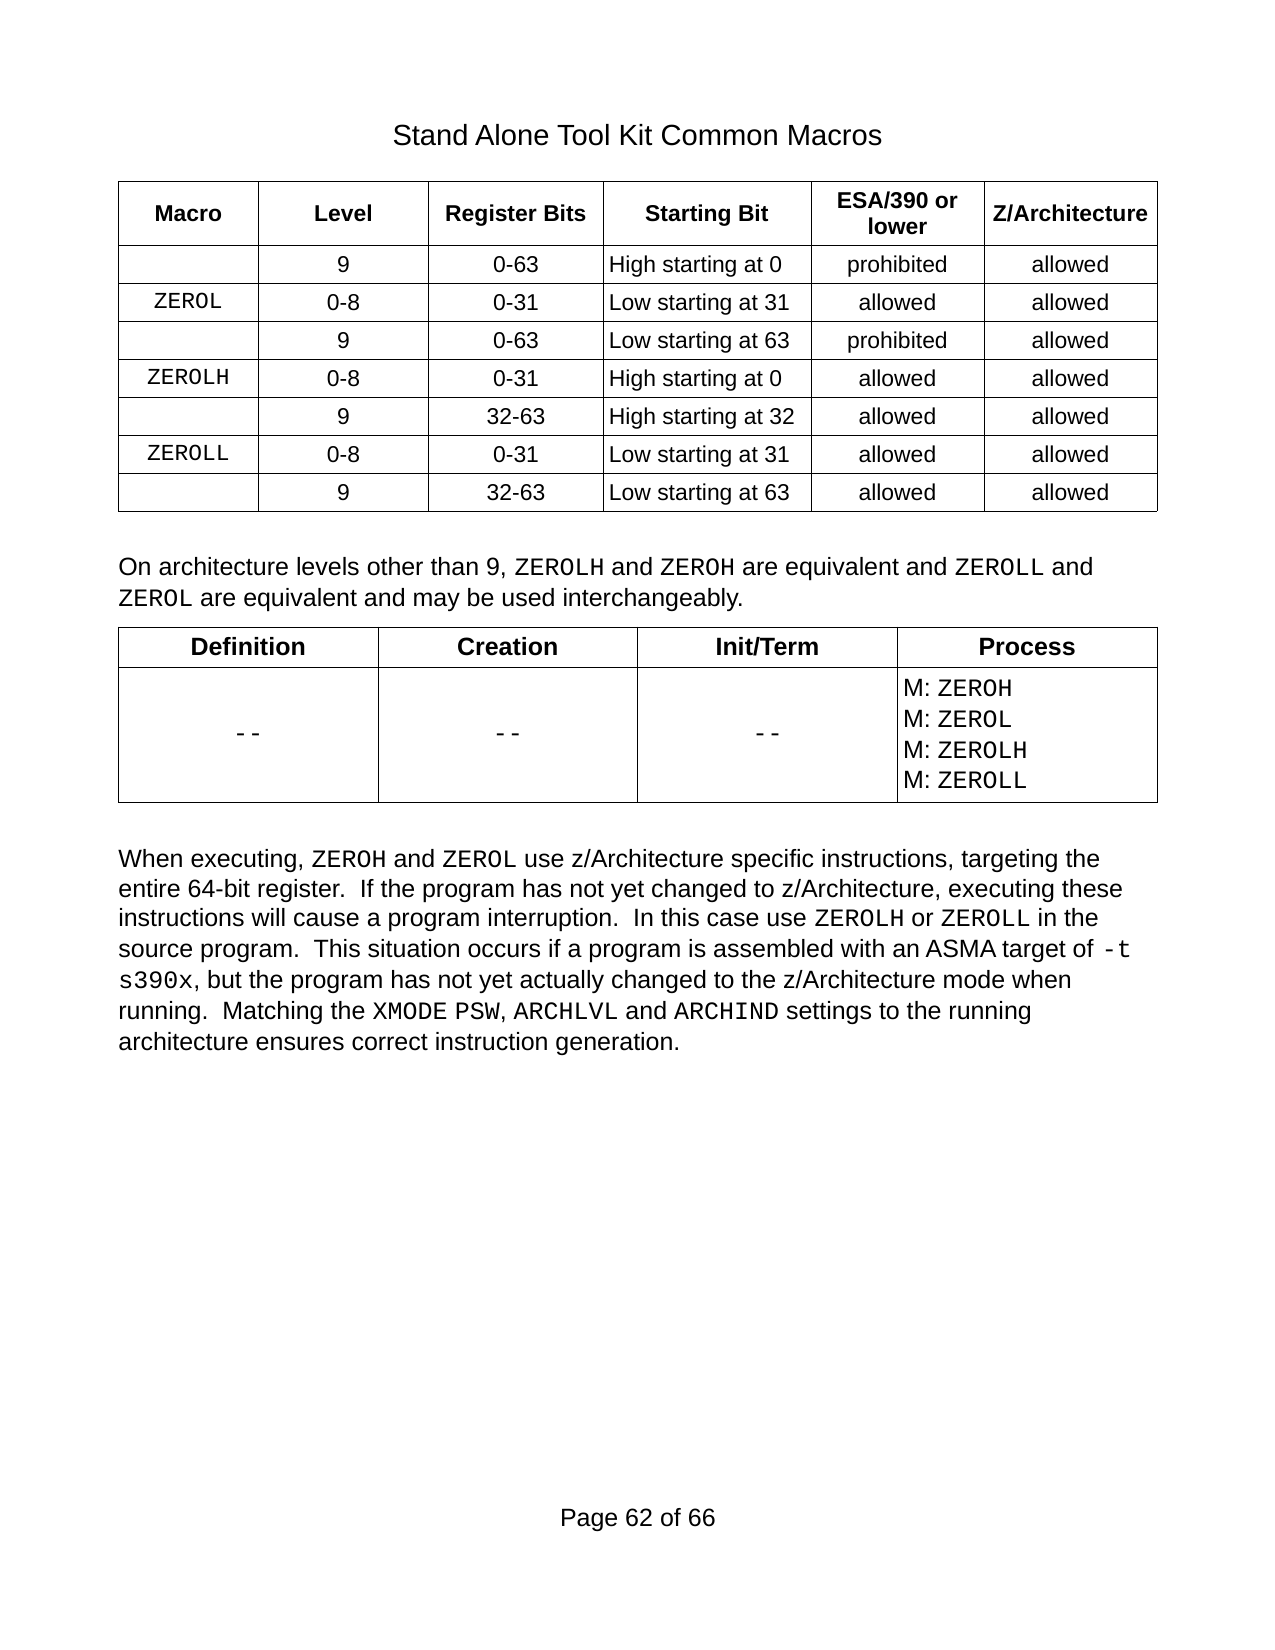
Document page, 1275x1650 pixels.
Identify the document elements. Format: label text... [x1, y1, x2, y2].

table_cell prohibited [812, 322, 984, 359]
table_header Macro [119, 182, 258, 245]
table_header Creation [379, 628, 637, 667]
table_header Process [898, 628, 1157, 667]
table_cell 0-8 [259, 436, 428, 473]
table_cell allowed [812, 398, 984, 435]
table_cell allowed [985, 360, 1157, 397]
table_cell 0-63 [429, 322, 603, 359]
table_cell Low starting at 63 [604, 474, 811, 511]
table_cell 0-31 [429, 284, 603, 321]
table_cell ZEROLH [119, 360, 258, 397]
table_cell ZEROL [119, 284, 258, 321]
table_cell High starting at 0 [604, 246, 811, 283]
table_cell 0-63 [429, 246, 603, 283]
table_cell 0-8 [259, 284, 428, 321]
table_cell allowed [985, 474, 1157, 511]
table_cell -- [638, 668, 897, 802]
table_cell [119, 246, 258, 283]
table_cell -- [119, 668, 378, 802]
table_cell 32-63 [429, 398, 603, 435]
table_cell 0-31 [429, 360, 603, 397]
table_cell 9 [259, 322, 428, 359]
table_header Definition [119, 628, 378, 667]
table_cell 0-8 [259, 360, 428, 397]
table_cell allowed [812, 284, 984, 321]
table_cell [119, 398, 258, 435]
table_cell allowed [812, 360, 984, 397]
table_cell allowed [985, 436, 1157, 473]
table_cell -- [379, 668, 637, 802]
table_cell allowed [985, 398, 1157, 435]
table_header Register Bits [429, 182, 603, 245]
table_cell prohibited [812, 246, 984, 283]
table_header Z/Architecture [985, 182, 1157, 245]
table_cell allowed [985, 284, 1157, 321]
table_cell [119, 322, 258, 359]
table_cell allowed [812, 436, 984, 473]
table_cell 0-31 [429, 436, 603, 473]
table_header Level [259, 182, 428, 245]
table_header Init/Term [638, 628, 897, 667]
table_cell Low starting at 63 [604, 322, 811, 359]
table_header Starting Bit [604, 182, 811, 245]
table_cell M: ZEROH M: ZEROL M: ZEROLH M: ZEROLL [898, 668, 1157, 802]
table_cell High starting at 0 [604, 360, 811, 397]
table_cell 32-63 [429, 474, 603, 511]
table_cell Low starting at 31 [604, 436, 811, 473]
table_cell allowed [812, 474, 984, 511]
table_cell ZEROLL [119, 436, 258, 473]
table_cell 9 [259, 398, 428, 435]
table_cell 9 [259, 246, 428, 283]
table_cell High starting at 32 [604, 398, 811, 435]
table_cell Low starting at 31 [604, 284, 811, 321]
table_cell 9 [259, 474, 428, 511]
text On architecture levels other than 9, ZEROLH and ZEROH are equivalent and ZEROLL and ZEROL are equivalent and may be used interchangeably. [118, 552, 1157, 614]
table_cell allowed [985, 322, 1157, 359]
table_header ESA/390 or lower [812, 182, 984, 245]
text When executing, ZEROH and ZEROL use z/Architecture specific instructions, targeting the entire 64-bit register. If the program has not yet changed to z/Architecture, executing these instructions will cause a program interruption. In this case use ZEROLH or ZEROLL in the source program. This situation occurs if a program is assembled with an ASMA target of -t s390x, but the program has not yet actually changed to the z/Architecture mode when running. Matching the XMODE PSW, ARCHLVL and ARCHIND settings to the running architecture ensures correct instruction generation. [118, 843, 1157, 1056]
table_cell [119, 474, 258, 511]
table_cell allowed [985, 246, 1157, 283]
